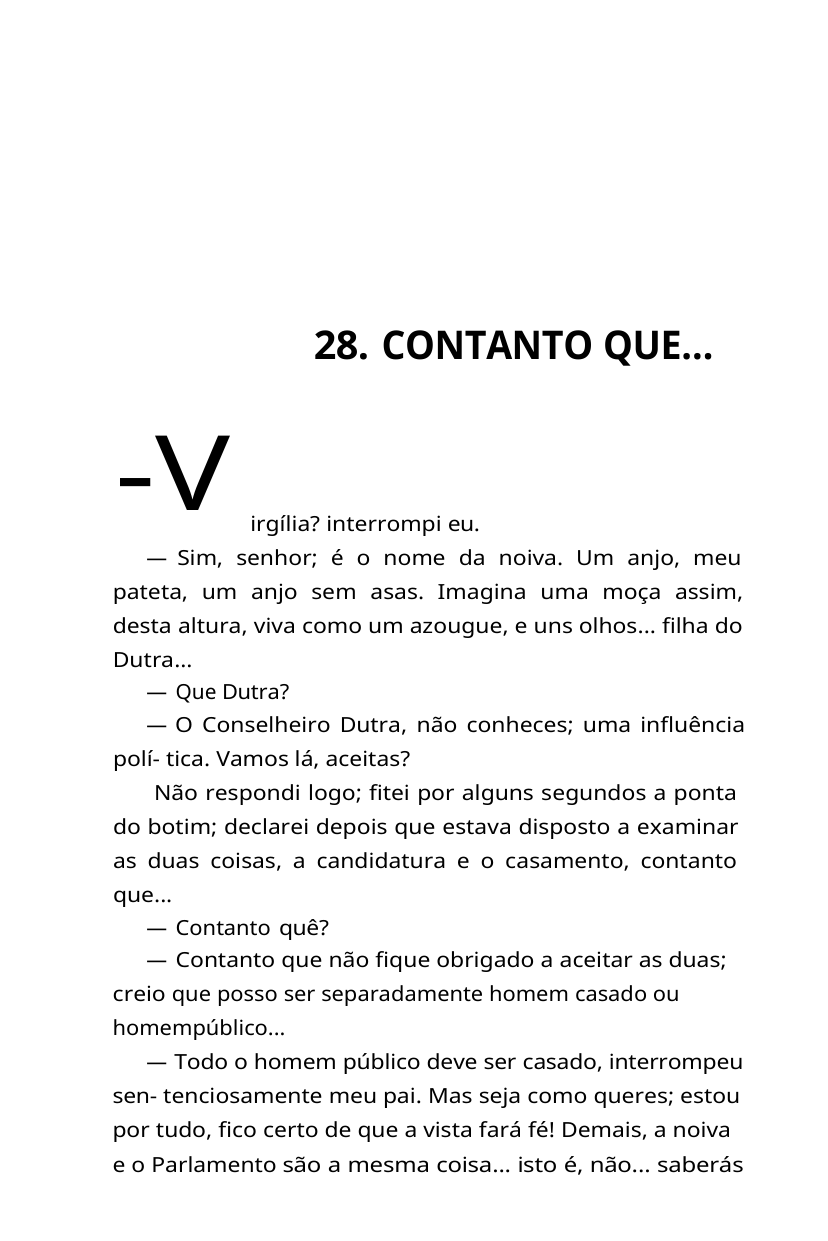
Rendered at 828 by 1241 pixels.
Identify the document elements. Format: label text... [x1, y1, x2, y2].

list Sim, senhor; é o nome da noiva. Um anjo, meu pateta, um anjo sem asas. Imagina uma moça assim, desta altura, viva como um azougue, e uns olhos... filha do Dutra... [113, 543, 743, 673]
list Que Dutra? [146, 679, 787, 705]
list -V [115, 407, 250, 536]
list Contanto quê? [146, 914, 787, 940]
list Todo o homem público deve ser casado, interrompeu sen- tenciosamente meu pai. Mas seja como queres; estou por tudo, fico certo de que a vista fará fé! Demais, a noiva e o Parlamento são a mesma coisa... isto é, não... saberás [112, 1047, 745, 1178]
list O Conselheiro Dutra, não conheces; uma influência polí- tica. Vamos lá, aceitas? [113, 710, 745, 773]
list Contanto que não fique obrigado a aceitar as duas; creio que posso ser separadamente homem casado ou homempúblico... [112, 945, 742, 1042]
text irgília? interrompi eu. [250, 509, 787, 537]
subtitle CONTANTO QUE… [314, 317, 787, 371]
text Não respondi logo; fitei por alguns segundos a ponta do botim; declarei depois que estava disposto a examinar as duas coisas, a candidatura e o casamento, contanto que... [113, 778, 738, 909]
